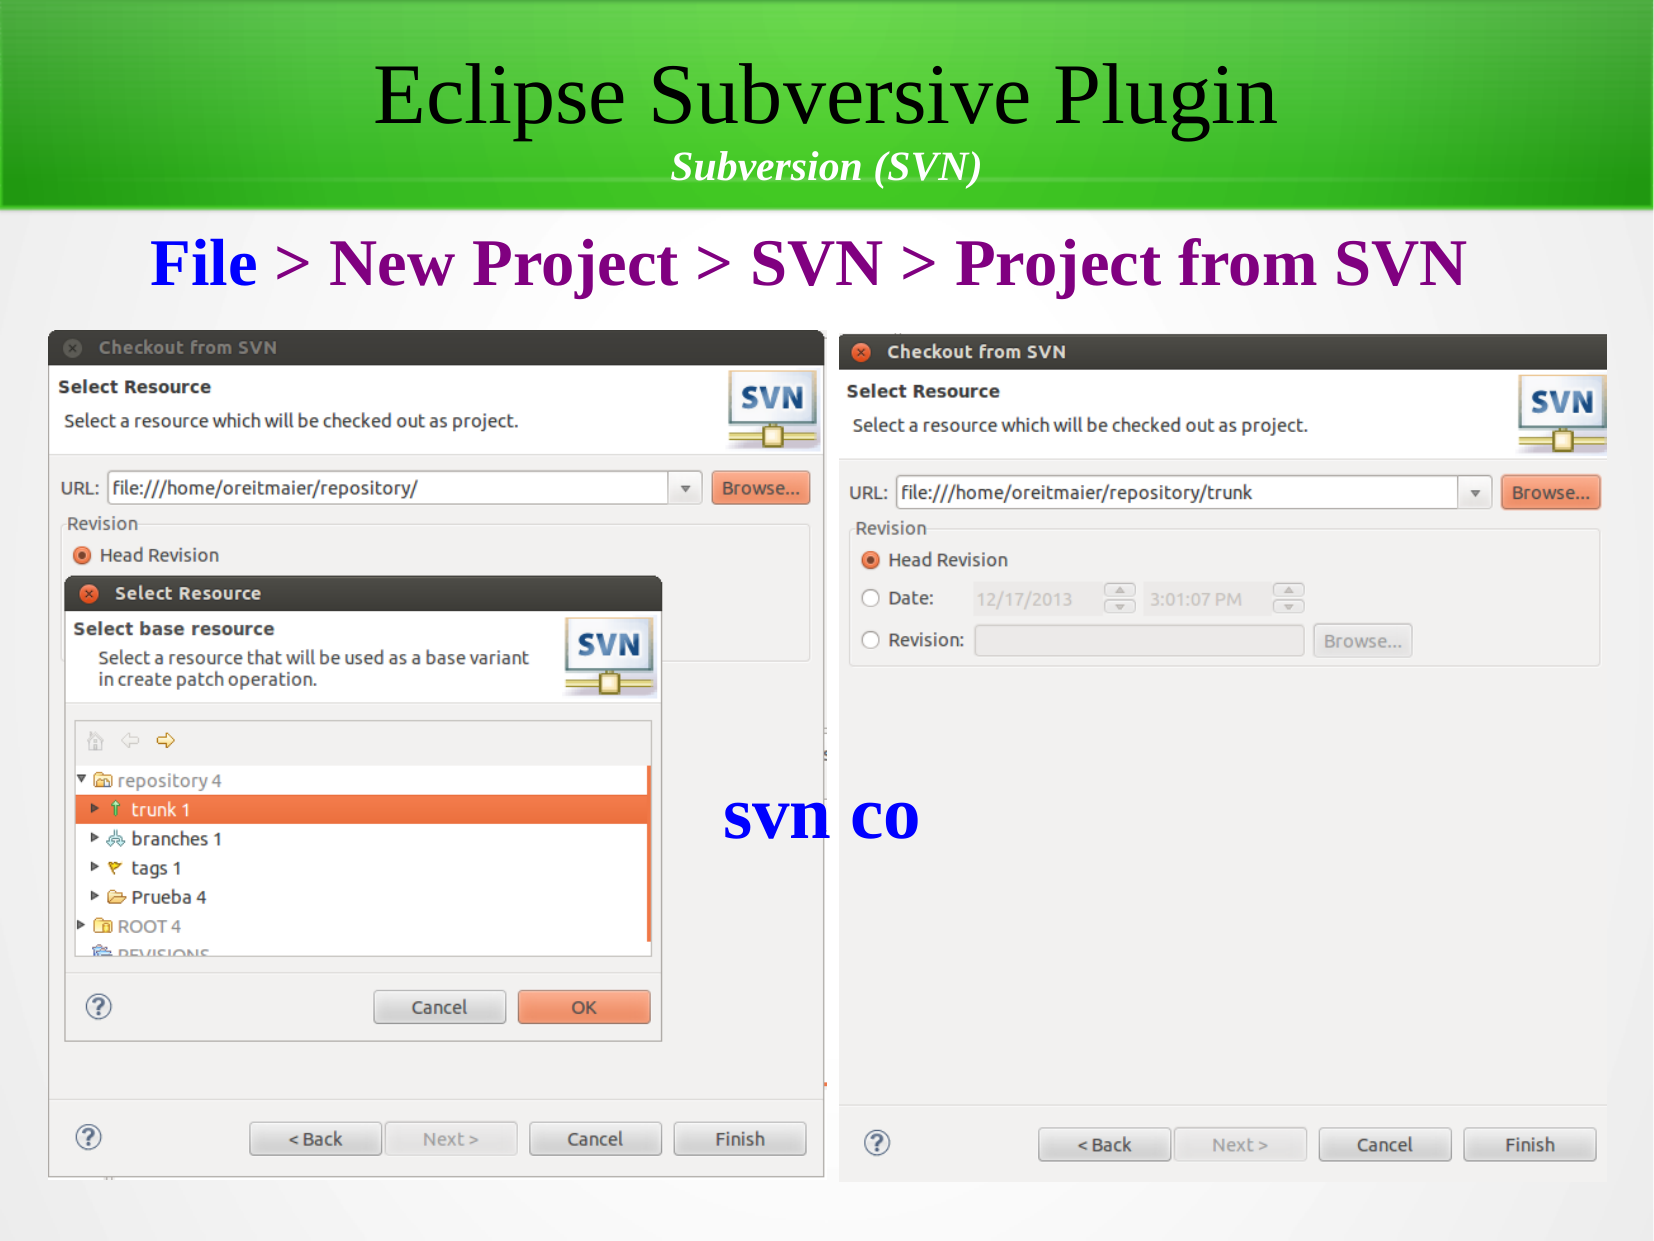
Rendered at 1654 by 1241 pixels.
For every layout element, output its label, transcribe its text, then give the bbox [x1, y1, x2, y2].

picture [0, 0, 1654, 1241]
title Eclipse Subversive Plugin Subversion (SVN) [82, 46, 1571, 190]
text_box File > New Project > SVN > Project from SVN [132, 218, 1489, 308]
text_box svn co [708, 764, 937, 863]
